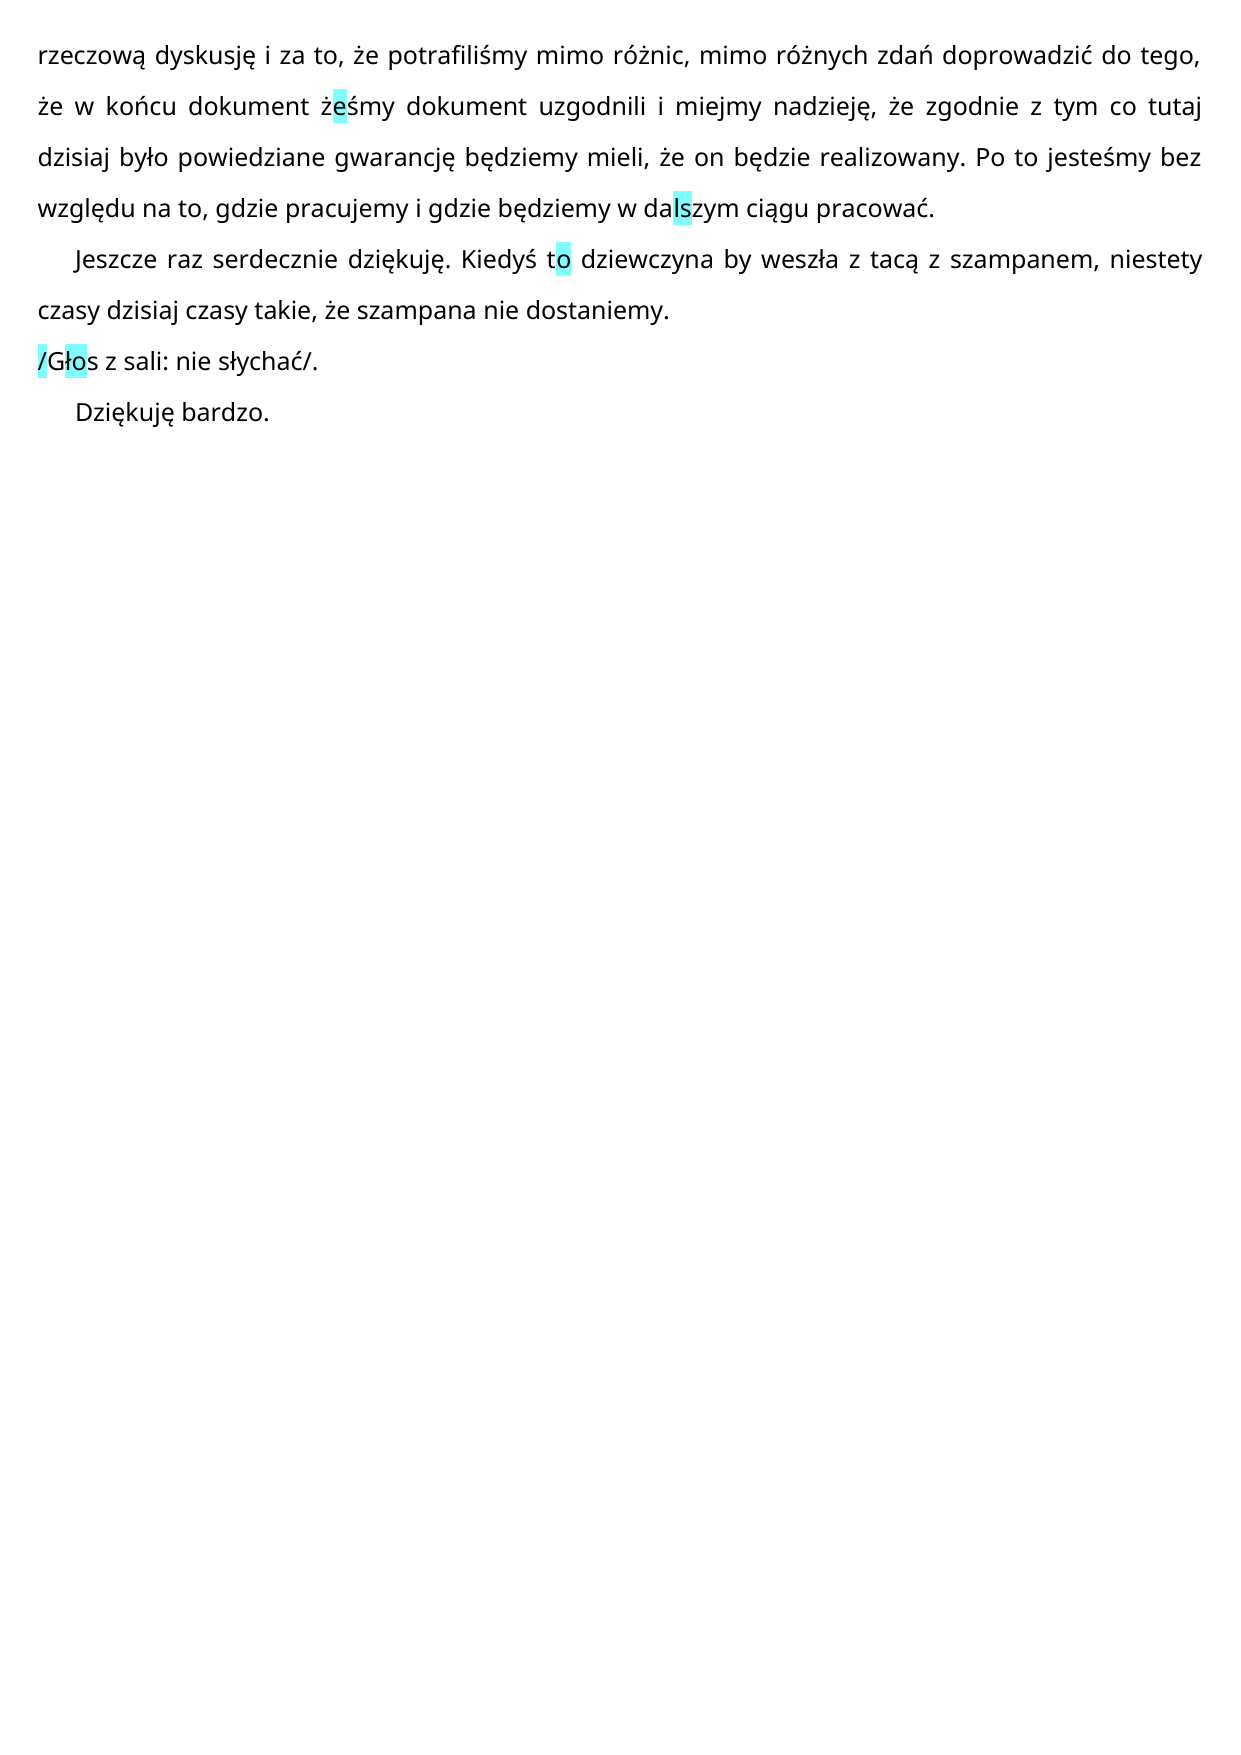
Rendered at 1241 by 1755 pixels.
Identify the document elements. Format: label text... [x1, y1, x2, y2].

text /Głos z sali: nie słychać/. [37, 344, 1203, 378]
text rzeczową dyskusję i za to, że potrafiliśmy mimo różnic, mimo różnych zdań doprowadzić do tego, że w końcu dokument żeśmy dokument uzgodnili i miejmy nadzieję, że zgodnie z tym co tutaj dzisiaj było powiedziane gwarancję będziemy mieli, że on będzie realizowany. Po to jesteśmy bez względu na to, gdzie pracujemy i gdzie będziemy w dalszym ciągu pracować. [37, 37, 1203, 225]
text Dziękuję bardzo. [37, 395, 1203, 429]
text Jeszcze raz serdecznie dziękuję. Kiedyś to dziewczyna by weszła z tacą z szampanem, niestety czasy dzisiaj czasy takie, że szampana nie dostaniemy. [37, 242, 1203, 327]
